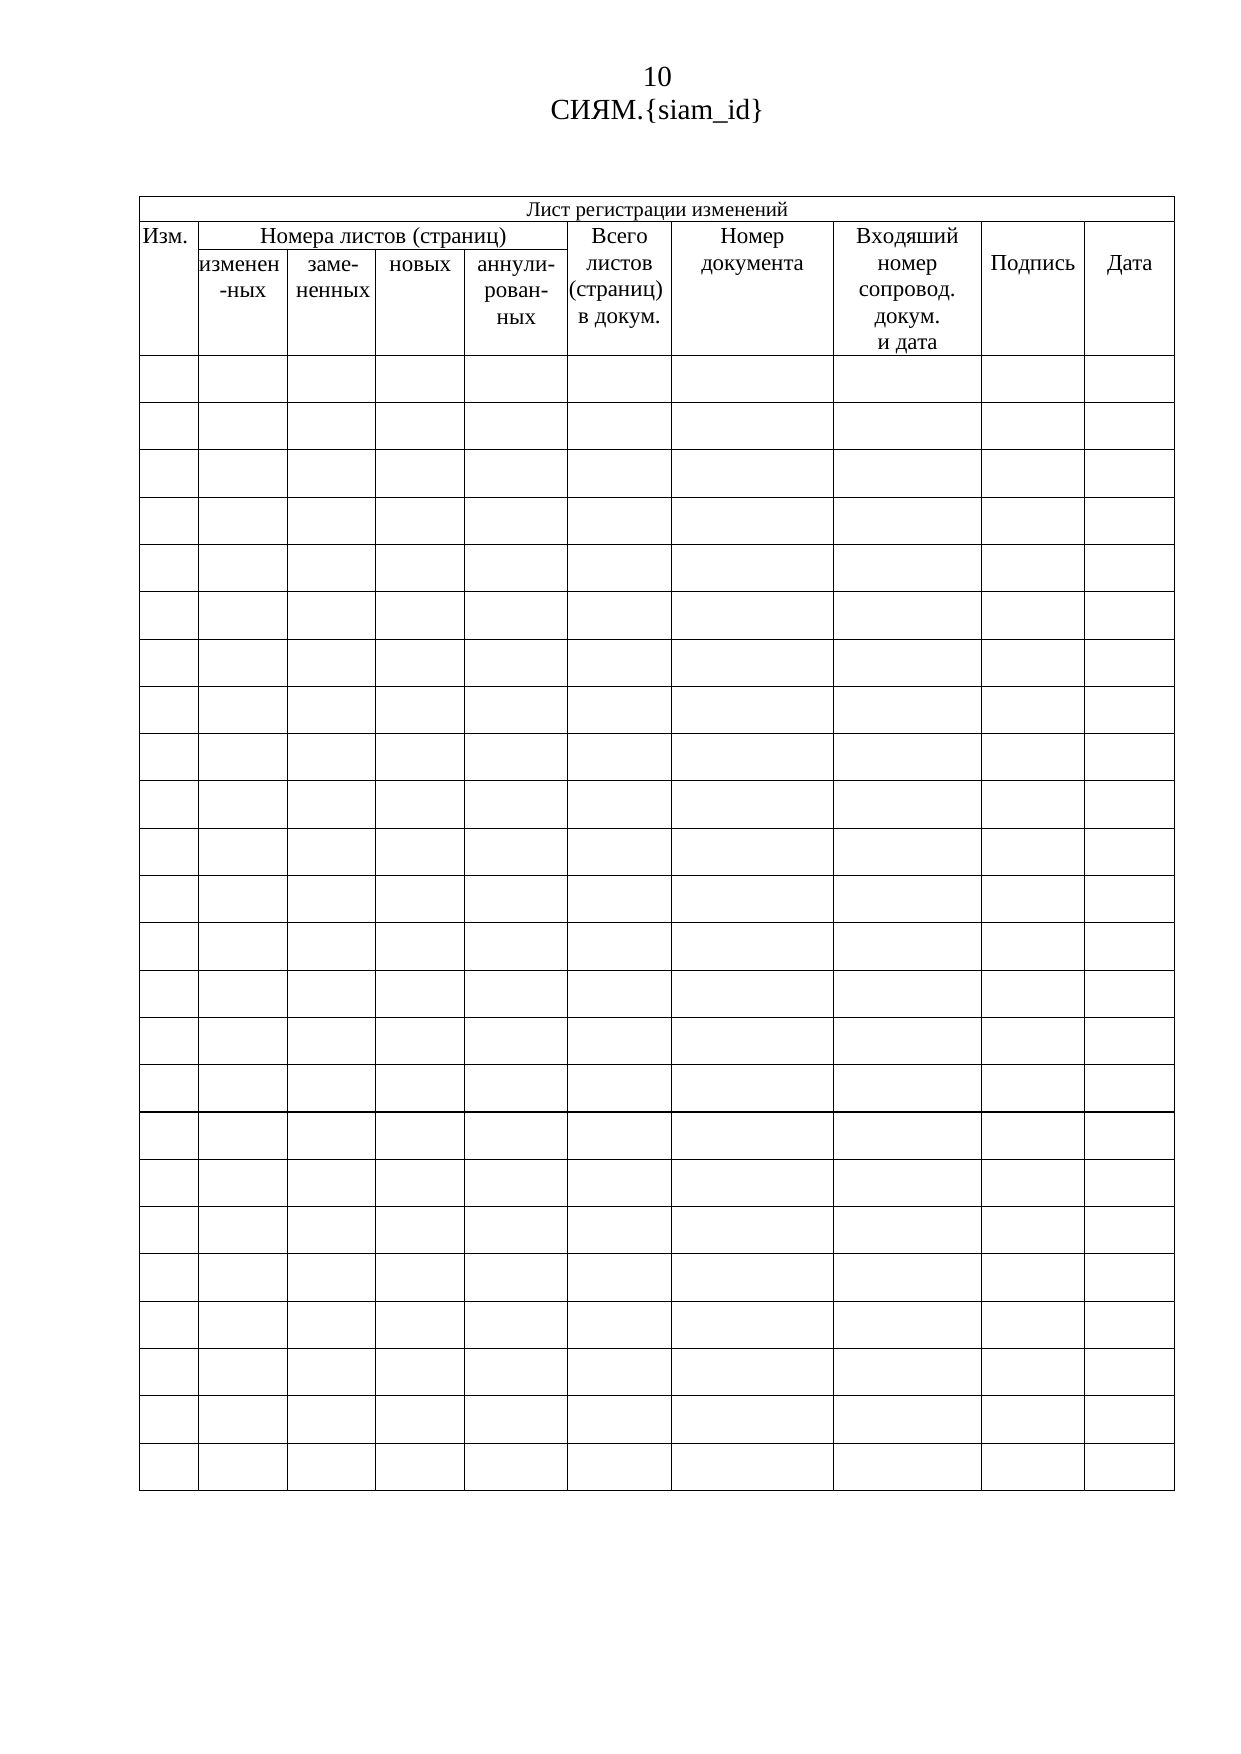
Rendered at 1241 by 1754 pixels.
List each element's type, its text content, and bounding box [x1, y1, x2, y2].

table_cell [199, 640, 287, 686]
table_cell [288, 498, 375, 544]
table_cell [568, 592, 671, 638]
table_cell [140, 1396, 198, 1442]
table_cell [465, 1254, 567, 1301]
table_cell [1085, 1018, 1174, 1064]
table_cell [568, 734, 671, 780]
table_cell [465, 1349, 567, 1395]
table_cell [672, 876, 833, 922]
table_cell [982, 403, 1084, 449]
table_cell [672, 734, 833, 780]
table_cell [568, 1254, 671, 1301]
table_cell [288, 1160, 375, 1206]
table_cell [672, 1302, 833, 1348]
table_cell [1085, 640, 1174, 686]
table_cell [1085, 971, 1174, 1017]
table_cell [982, 592, 1084, 638]
table_cell [376, 876, 464, 922]
table_cell [1085, 592, 1174, 638]
table_cell [568, 450, 671, 497]
table_cell [376, 1018, 464, 1064]
table_cell [140, 1018, 198, 1064]
table_cell [288, 734, 375, 780]
table_cell [568, 1349, 671, 1395]
table_cell [1085, 923, 1174, 969]
table_cell [465, 876, 567, 922]
table_cell [982, 450, 1084, 497]
table_cell [199, 356, 287, 402]
table_cell [199, 1254, 287, 1301]
table_cell [1085, 450, 1174, 497]
table_cell [376, 356, 464, 402]
table_cell [465, 403, 567, 449]
table_cell [465, 781, 567, 828]
table_cell [834, 1396, 981, 1442]
table_cell [568, 1302, 671, 1348]
table_cell [465, 971, 567, 1017]
table_cell [376, 403, 464, 449]
table_cell [465, 498, 567, 544]
table_cell [288, 1396, 375, 1442]
table_cell [140, 971, 198, 1017]
table_cell [199, 545, 287, 591]
table_cell [199, 1396, 287, 1442]
table_cell [982, 1444, 1084, 1490]
table_cell [834, 876, 981, 922]
table_cell [288, 1018, 375, 1064]
table_cell [140, 1113, 198, 1159]
table_cell [376, 1065, 464, 1111]
table_cell [672, 403, 833, 449]
table_cell [982, 1065, 1084, 1111]
table_cell [140, 450, 198, 497]
table_cell [376, 829, 464, 875]
table_cell [140, 498, 198, 544]
table_cell [288, 1207, 375, 1253]
table_cell [288, 1444, 375, 1490]
table_cell [1085, 1254, 1174, 1301]
table_cell [1085, 403, 1174, 449]
table_cell [140, 734, 198, 780]
table_cell [140, 403, 198, 449]
table_cell [288, 1113, 375, 1159]
table_cell [982, 1396, 1084, 1442]
table_cell [140, 1207, 198, 1253]
table_cell новых [376, 250, 464, 355]
table_cell [140, 1065, 198, 1111]
table_cell [288, 545, 375, 591]
table_cell [199, 403, 287, 449]
table_cell [672, 781, 833, 828]
table_cell [672, 923, 833, 969]
table_cell [376, 923, 464, 969]
table_cell [672, 1065, 833, 1111]
table_cell [568, 640, 671, 686]
table_cell [1085, 498, 1174, 544]
table_cell [1085, 1207, 1174, 1253]
table_cell [672, 1444, 833, 1490]
table_cell [568, 971, 671, 1017]
table_cell [568, 356, 671, 402]
table_cell [834, 1018, 981, 1064]
table_cell [568, 1065, 671, 1111]
table_cell [568, 781, 671, 828]
table_cell [288, 1254, 375, 1301]
table_cell [672, 1018, 833, 1064]
table_cell [199, 450, 287, 497]
table_cell [465, 450, 567, 497]
table_cell заме-ненных [288, 250, 375, 355]
table_cell [672, 450, 833, 497]
table_cell [982, 781, 1084, 828]
table_cell [1085, 687, 1174, 733]
table_cell [568, 829, 671, 875]
table_cell [376, 971, 464, 1017]
table_cell [834, 687, 981, 733]
table_cell [1085, 1113, 1174, 1159]
table_cell [982, 545, 1084, 591]
table_cell [465, 829, 567, 875]
table_cell [1085, 1302, 1174, 1348]
table_cell [376, 1113, 464, 1159]
table_cell [982, 829, 1084, 875]
table_cell [834, 1444, 981, 1490]
table_cell [140, 1349, 198, 1395]
table_cell [1085, 356, 1174, 402]
table_cell [465, 1207, 567, 1253]
table_cell [465, 1065, 567, 1111]
table_cell [982, 923, 1084, 969]
table_cell [834, 403, 981, 449]
table_cell [199, 1113, 287, 1159]
table_cell [140, 640, 198, 686]
table_cell [568, 687, 671, 733]
table_cell [288, 876, 375, 922]
table_cell [465, 356, 567, 402]
table_cell [199, 1065, 287, 1111]
table_cell [199, 781, 287, 828]
table_cell [465, 1444, 567, 1490]
table_cell [834, 923, 981, 969]
table_cell [834, 829, 981, 875]
table_cell [465, 687, 567, 733]
table_cell [288, 640, 375, 686]
table_cell [465, 592, 567, 638]
table_cell [568, 1207, 671, 1253]
table_cell [568, 1113, 671, 1159]
table_cell [568, 923, 671, 969]
table_cell [834, 1254, 981, 1301]
table_cell [982, 1207, 1084, 1253]
table_cell [672, 971, 833, 1017]
table_cell [834, 498, 981, 544]
table_cell [1085, 734, 1174, 780]
table_cell [199, 923, 287, 969]
table_cell [288, 1065, 375, 1111]
table_cell [376, 498, 464, 544]
table_cell [1085, 1065, 1174, 1111]
table_cell Изм. [140, 222, 198, 355]
table_cell [288, 829, 375, 875]
table_cell [834, 1160, 981, 1206]
table_cell [982, 1018, 1084, 1064]
table_cell [982, 498, 1084, 544]
table_cell [568, 1396, 671, 1442]
table_cell [1085, 781, 1174, 828]
table_cell [288, 450, 375, 497]
table_cell [672, 1207, 833, 1253]
table_cell [982, 734, 1084, 780]
table_cell [834, 1113, 981, 1159]
table_cell Номер документа [672, 222, 833, 355]
table_cell [376, 687, 464, 733]
table_cell [288, 1349, 375, 1395]
table_cell [834, 1207, 981, 1253]
table_cell [288, 1302, 375, 1348]
table_cell Дата [1085, 222, 1174, 355]
table_cell [465, 1018, 567, 1064]
table_cell [465, 1113, 567, 1159]
table_cell [672, 1160, 833, 1206]
table_cell [376, 1207, 464, 1253]
table_cell [465, 545, 567, 591]
table_cell [1085, 829, 1174, 875]
table_cell [834, 1065, 981, 1111]
table_cell Номера листов (страниц) [199, 222, 567, 248]
table_cell [376, 734, 464, 780]
table_cell Всего листов (страниц) в докум. [568, 222, 671, 355]
table_cell [982, 971, 1084, 1017]
table_cell [568, 545, 671, 591]
table_cell [288, 971, 375, 1017]
table_cell [1085, 1444, 1174, 1490]
table_cell [465, 734, 567, 780]
table_cell [376, 450, 464, 497]
table_cell [140, 781, 198, 828]
table_cell [982, 1254, 1084, 1301]
table_cell [982, 640, 1084, 686]
table_cell [672, 829, 833, 875]
table_cell [568, 1160, 671, 1206]
table_cell [140, 1444, 198, 1490]
table_cell [140, 1254, 198, 1301]
table_cell [465, 640, 567, 686]
table_cell [672, 687, 833, 733]
table_cell [1085, 876, 1174, 922]
table_cell [199, 971, 287, 1017]
table_cell [140, 829, 198, 875]
table_cell [376, 1396, 464, 1442]
table_cell [288, 356, 375, 402]
table_cell [982, 356, 1084, 402]
table_cell [834, 545, 981, 591]
table_cell [672, 1349, 833, 1395]
table_cell [376, 1444, 464, 1490]
table_cell [672, 592, 833, 638]
table_cell [140, 923, 198, 969]
table_cell [672, 1396, 833, 1442]
table_cell [834, 592, 981, 638]
table_cell [140, 1160, 198, 1206]
table_cell [288, 923, 375, 969]
table_cell [672, 356, 833, 402]
table_cell [834, 356, 981, 402]
table_cell [140, 687, 198, 733]
table_cell [288, 592, 375, 638]
table_cell аннули- рован- ных [465, 250, 567, 355]
table_cell [376, 1254, 464, 1301]
table_cell [140, 545, 198, 591]
table_cell [568, 876, 671, 922]
table_cell [376, 781, 464, 828]
table_cell [834, 640, 981, 686]
table_cell [568, 498, 671, 544]
table_cell [982, 1160, 1084, 1206]
table_cell [288, 403, 375, 449]
table_cell [140, 356, 198, 402]
table_cell [465, 1302, 567, 1348]
table_cell [199, 687, 287, 733]
table_cell [199, 734, 287, 780]
table_cell [140, 1302, 198, 1348]
table_cell Входяший номер сопровод. докум. и дата [834, 222, 981, 355]
table_cell [376, 1302, 464, 1348]
table_cell [199, 1302, 287, 1348]
table_cell [834, 1349, 981, 1395]
table_cell [465, 1160, 567, 1206]
table_cell [199, 498, 287, 544]
table_header Лист регистрации изменений [140, 197, 1174, 221]
table_cell изменен-ных [199, 250, 287, 355]
table_cell [834, 734, 981, 780]
table_cell [199, 1018, 287, 1064]
table_cell [568, 1444, 671, 1490]
table_cell [199, 1207, 287, 1253]
table_cell [1085, 545, 1174, 591]
table_cell [199, 876, 287, 922]
table_cell [568, 1018, 671, 1064]
table_cell [199, 1349, 287, 1395]
table_cell [1085, 1349, 1174, 1395]
table_cell [199, 1160, 287, 1206]
table_cell [465, 1396, 567, 1442]
table_cell [288, 781, 375, 828]
table_cell [1085, 1396, 1174, 1442]
table_cell [376, 1349, 464, 1395]
table_cell [982, 1349, 1084, 1395]
table_cell [199, 1444, 287, 1490]
table_cell [376, 640, 464, 686]
table_cell [465, 923, 567, 969]
table_cell [672, 1254, 833, 1301]
table_cell [1085, 1160, 1174, 1206]
table_cell [672, 1113, 833, 1159]
table_cell [672, 640, 833, 686]
table_cell [376, 1160, 464, 1206]
table_cell [834, 1302, 981, 1348]
table_cell [199, 829, 287, 875]
table_cell [140, 876, 198, 922]
table_cell [834, 450, 981, 497]
table_cell [834, 781, 981, 828]
table_cell [376, 592, 464, 638]
table_cell Подпись [982, 222, 1084, 355]
table_cell [140, 592, 198, 638]
table_cell [982, 1302, 1084, 1348]
table_cell [834, 971, 981, 1017]
table_cell [288, 687, 375, 733]
table_cell [982, 1113, 1084, 1159]
table_cell [568, 403, 671, 449]
table_cell [672, 498, 833, 544]
table_cell [199, 592, 287, 638]
table_cell [672, 545, 833, 591]
table_cell [376, 545, 464, 591]
table_cell [982, 687, 1084, 733]
table_cell [982, 876, 1084, 922]
